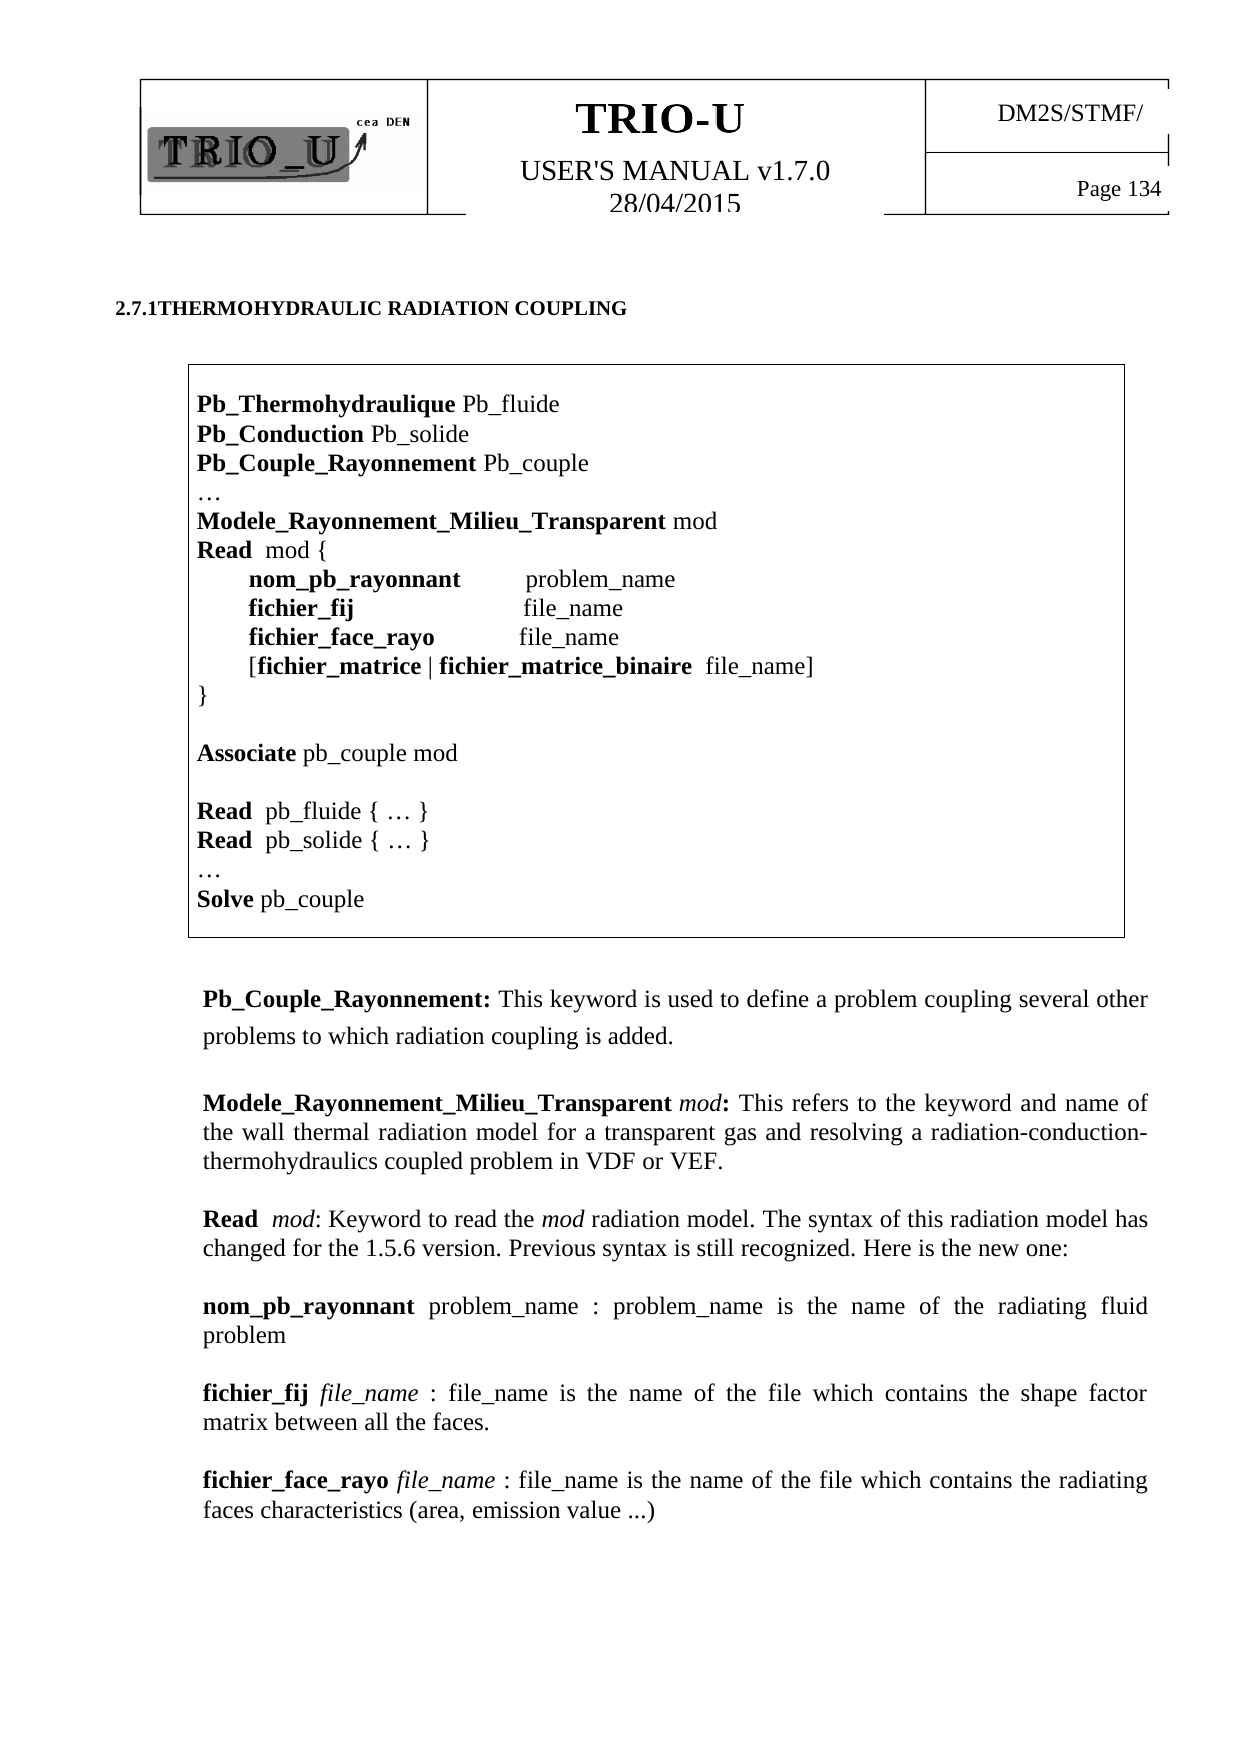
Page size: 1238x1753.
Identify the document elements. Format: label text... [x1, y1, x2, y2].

text fichier_fij file_name : file_name is the name of the file which contains the shape factor matrix between all the faces. [203, 1378, 1149, 1436]
text Pb_Couple_Rayonnement: This keyword is used to define a problem coupling several other problems to which radiation coupling is added. [203, 975, 1149, 1050]
text nom_pb_rayonnant problem_name : problem_name is the name of the radiating fluid problem [203, 1291, 1149, 1349]
text Modele_Rayonnement_Milieu_Transparent mod: This refers to the keyword and name of the wall thermal radiation model for a transparent gas and resolving a radiation-conduction-thermohydraulics coupled problem in VDF or VEF. [203, 1088, 1149, 1175]
text fichier_face_rayo file_name : file_name is the name of the file which contains the radiating faces characteristics (area, emission value ...) [203, 1465, 1149, 1523]
subtitle THERMOHYDRAULIC RADIATION COUPLING [115, 295, 1164, 319]
text Read mod: Keyword to read the mod radiation model. The syntax of this radiation model has changed for the 1.5.6 version. Previous syntax is still recognized. Here is the new one: [203, 1204, 1149, 1262]
table_header Pb_Thermohydraulique Pb_fluide Pb_Conduction Pb_solide Pb_Couple_Rayonnement Pb_couple … Modele_Rayonnement_Milieu_Transparent mod Read mod { nom_pb_rayonnant problem_name fichier_fij file_name fichier_face_rayo file_name [fichier_matrice | fichier_matrice_binaire file_name] } Associate pb_couple mod Read pb_fluide { … } Read pb_solide { … } … Solve pb_couple [189, 365, 1124, 937]
